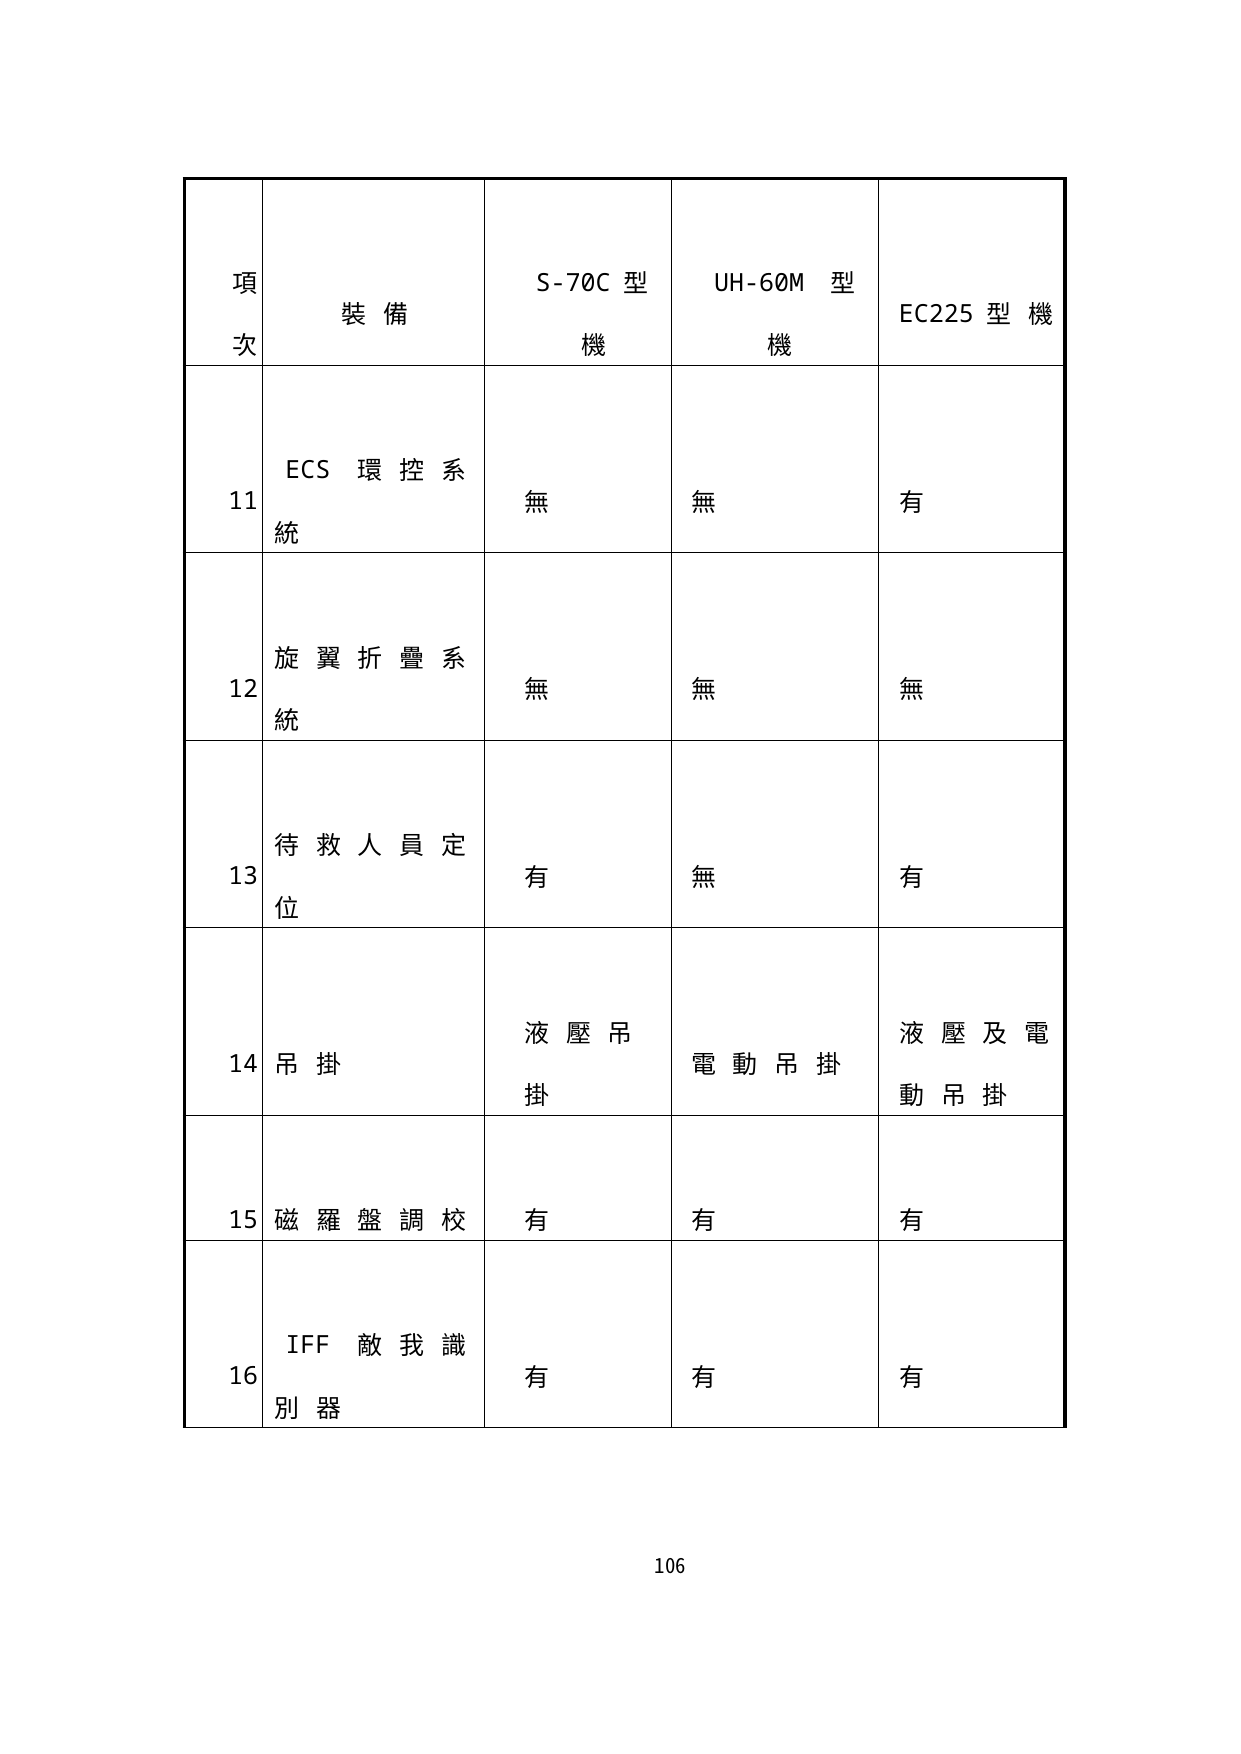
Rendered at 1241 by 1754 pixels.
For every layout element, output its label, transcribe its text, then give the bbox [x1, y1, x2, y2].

table_cell 電動吊掛 [672, 928, 878, 1115]
table_cell 15 [186, 1116, 262, 1240]
table_cell 無 [485, 553, 671, 740]
table_cell 待救人員定位 [263, 741, 484, 927]
table_cell 液壓及電動吊掛 [879, 928, 1063, 1115]
table_cell 16 [186, 1241, 262, 1427]
table_cell 吊掛 [263, 928, 484, 1115]
table_cell 無 [879, 553, 1063, 740]
table_cell 有 [879, 366, 1063, 552]
table_cell 有 [672, 1116, 878, 1240]
table_cell 14 [186, 928, 262, 1115]
table_cell 液壓吊掛 [485, 928, 671, 1115]
table_cell 有 [485, 741, 671, 927]
table_header EC225型機 [879, 180, 1063, 365]
table_cell 有 [672, 1241, 878, 1427]
table_cell 無 [672, 741, 878, 927]
table_cell 無 [672, 366, 878, 552]
table_header UH-60M型機 [672, 180, 878, 365]
table_header 項次 [186, 180, 262, 365]
table_cell 11 [186, 366, 262, 552]
table_header 裝備 [263, 180, 484, 365]
table_cell IFF敵我識別器 [263, 1241, 484, 1427]
table_cell 12 [186, 553, 262, 740]
table_cell 無 [485, 366, 671, 552]
table_cell ECS環控系統 [263, 366, 484, 552]
table_cell 有 [485, 1241, 671, 1427]
table_cell 有 [879, 741, 1063, 927]
table_cell 有 [879, 1241, 1063, 1427]
table_cell 磁羅盤調校 [263, 1116, 484, 1240]
table_cell 無 [672, 553, 878, 740]
table_cell 13 [186, 741, 262, 927]
table_cell 有 [485, 1116, 671, 1240]
table_cell 有 [879, 1116, 1063, 1240]
table_cell 旋翼折疊系統 [263, 553, 484, 740]
table_header S-70C型機 [485, 180, 671, 365]
